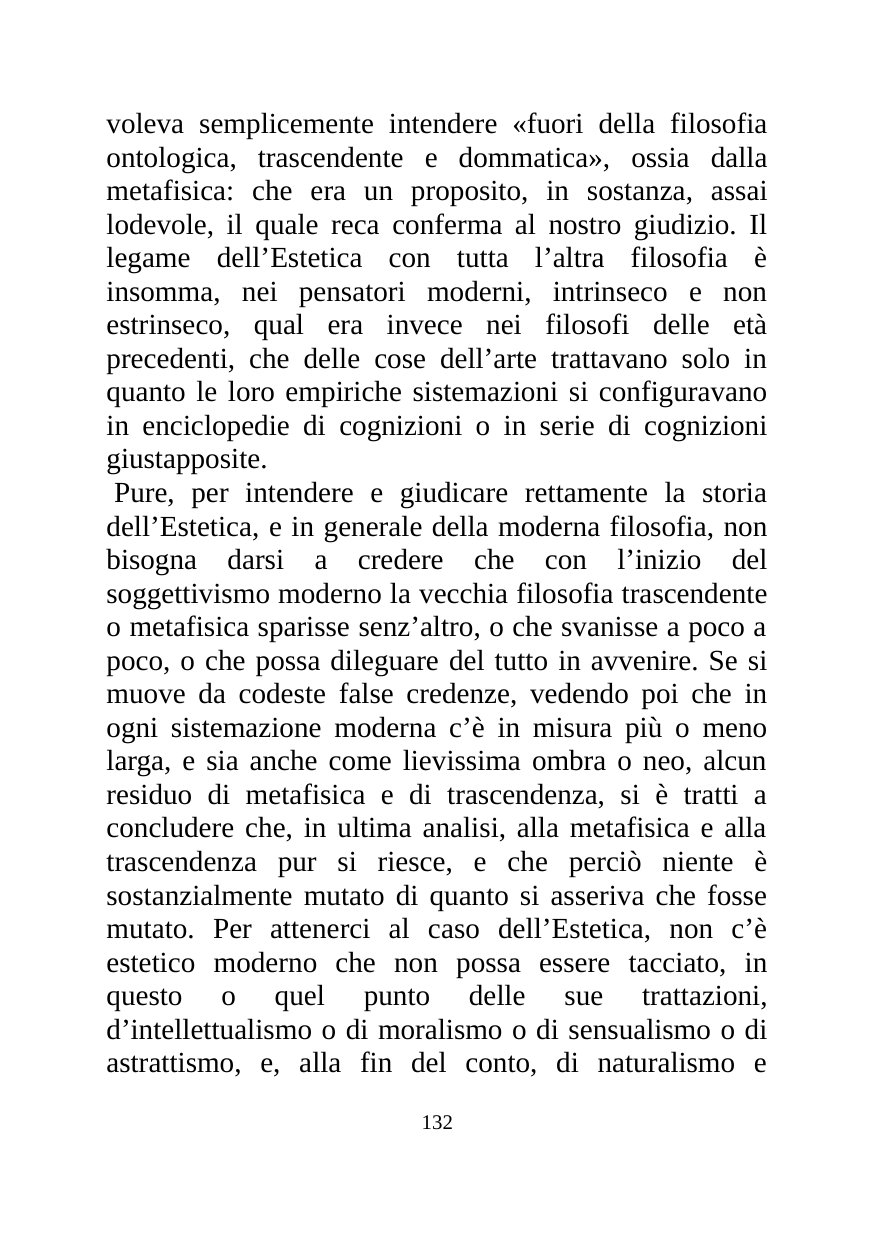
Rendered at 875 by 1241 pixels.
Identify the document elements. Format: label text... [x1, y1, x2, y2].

text voleva semplicemente intendere «fuori della filosofia ontologica, trascendente e dommatica», ossia dalla metafisica: che era un proposito, in sostanza, assai lodevole, il quale reca conferma al nostro giudizio. Il legame dell’Estetica con tutta l’altra filosofia è insomma, nei pensatori moderni, intrinseco e non estrinseco, qual era invece nei filosofi delle età precedenti, che delle cose dell’arte trattavano solo in quanto le loro empiriche sistemazioni si configuravano in enciclopedie di cognizioni o in serie di cognizioni giustapposite. [106, 106, 768, 475]
text Pure, per intendere e giudicare rettamente la storia dell’Estetica, e in generale della moderna filosofia, non bisogna darsi a credere che con l’inizio del soggettivismo moderno la vecchia filosofia trascendente o metafisica sparisse senz’altro, o che svanisse a poco a poco, o che possa dileguare del tutto in avvenire. Se si muove da codeste false credenze, vedendo poi che in ogni sistemazione moderna c’è in misura più o meno larga, e sia anche come lievissima ombra o neo, alcun residuo di metafisica e di trascendenza, si è tratti a concludere che, in ultima analisi, alla metafisica e alla trascendenza pur si riesce, e che perciò niente è sostanzialmente mutato di quanto si asseriva che fosse mutato. Per attenerci al caso dell’Estetica, non c’è estetico moderno che non possa essere tacciato, in questo o quel punto delle sue trattazioni, d’intellettualismo o di moralismo o di sensualismo o di astrattismo, e, alla fin del conto, di naturalismo e [106, 475, 768, 1079]
